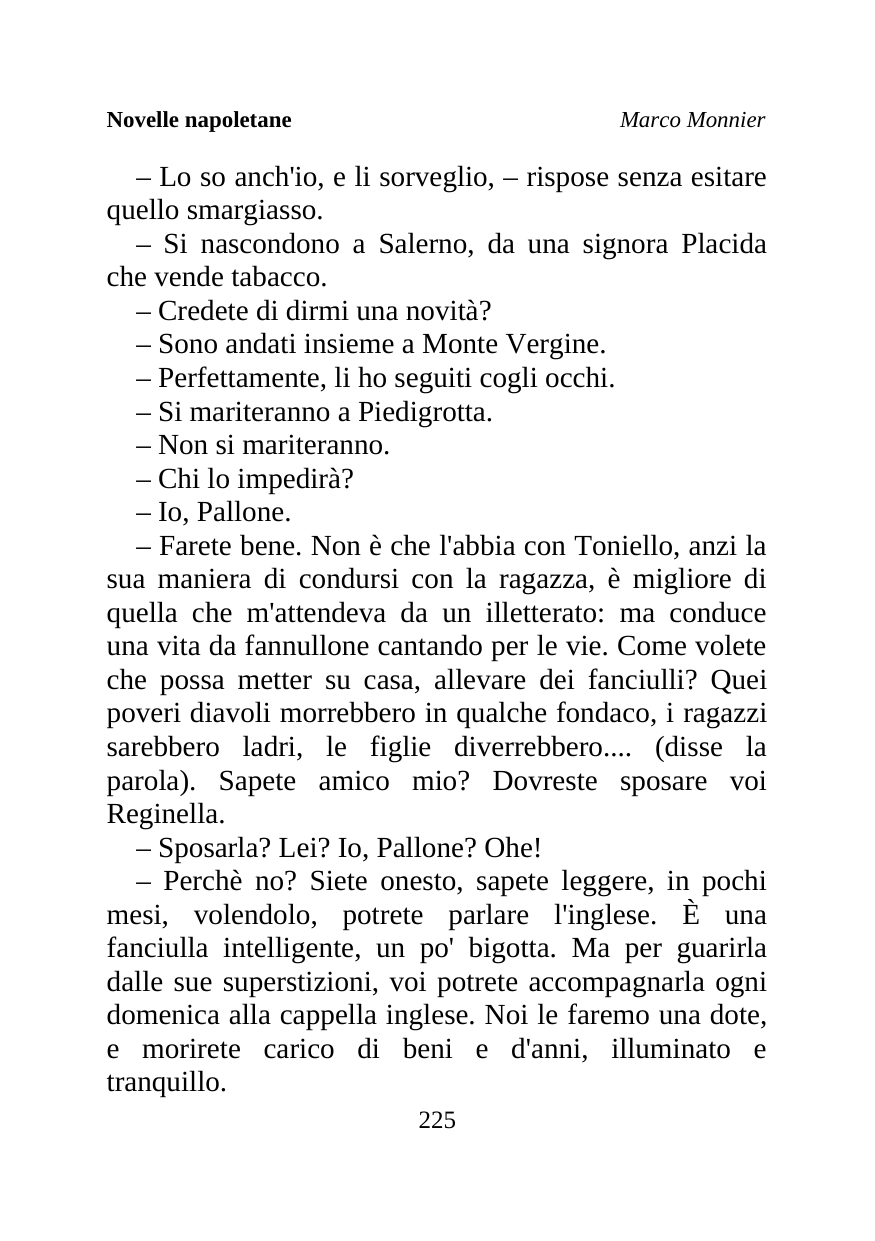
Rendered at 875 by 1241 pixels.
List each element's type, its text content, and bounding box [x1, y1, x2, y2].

text – Credete di dirmi una novità? [106, 293, 768, 327]
text – Perchè no? Siete onesto, sapete leggere, in pochi mesi, volendolo, potrete parlare l'inglese. È una fanciulla intelligente, un po' bigotta. Ma per guarirla dalle sue superstizioni, voi potrete accompagnarla ogni domenica alla cappella inglese. Noi le faremo una dote, e morirete carico di beni e d'anni, illuminato e tranquillo. [106, 863, 768, 1098]
text – Si mariteranno a Piedigrotta. [106, 394, 768, 427]
text – Farete bene. Non è che l'abbia con Toniello, anzi la sua maniera di condursi con la ragazza, è migliore di quella che m'attendeva da un illetterato: ma conduce una vita da fannullone cantando per le vie. Come volete che possa metter su casa, allevare dei fanciulli? Quei poveri diavoli morrebbero in qualche fondaco, i ragazzi sarebbero ladri, le figlie diverrebbero.... (disse la parola). Sapete amico mio? Dovreste sposare voi Reginella. [106, 528, 768, 830]
text – Non si mariteranno. [106, 427, 768, 461]
text – Perfettamente, li ho seguiti cogli occhi. [106, 360, 768, 394]
text – Si nascondono a Salerno, da una signora Placida che vende tabacco. [106, 226, 768, 293]
text – Sono andati insieme a Monte Vergine. [106, 327, 768, 360]
text – Io, Pallone. [106, 494, 768, 528]
text – Lo so anch'io, e li sorveglio, – rispose senza esitare quello smargiasso. [106, 159, 768, 226]
text – Sposarla? Lei? Io, Pallone? Ohe! [106, 830, 768, 863]
text – Chi lo impedirà? [106, 461, 768, 494]
